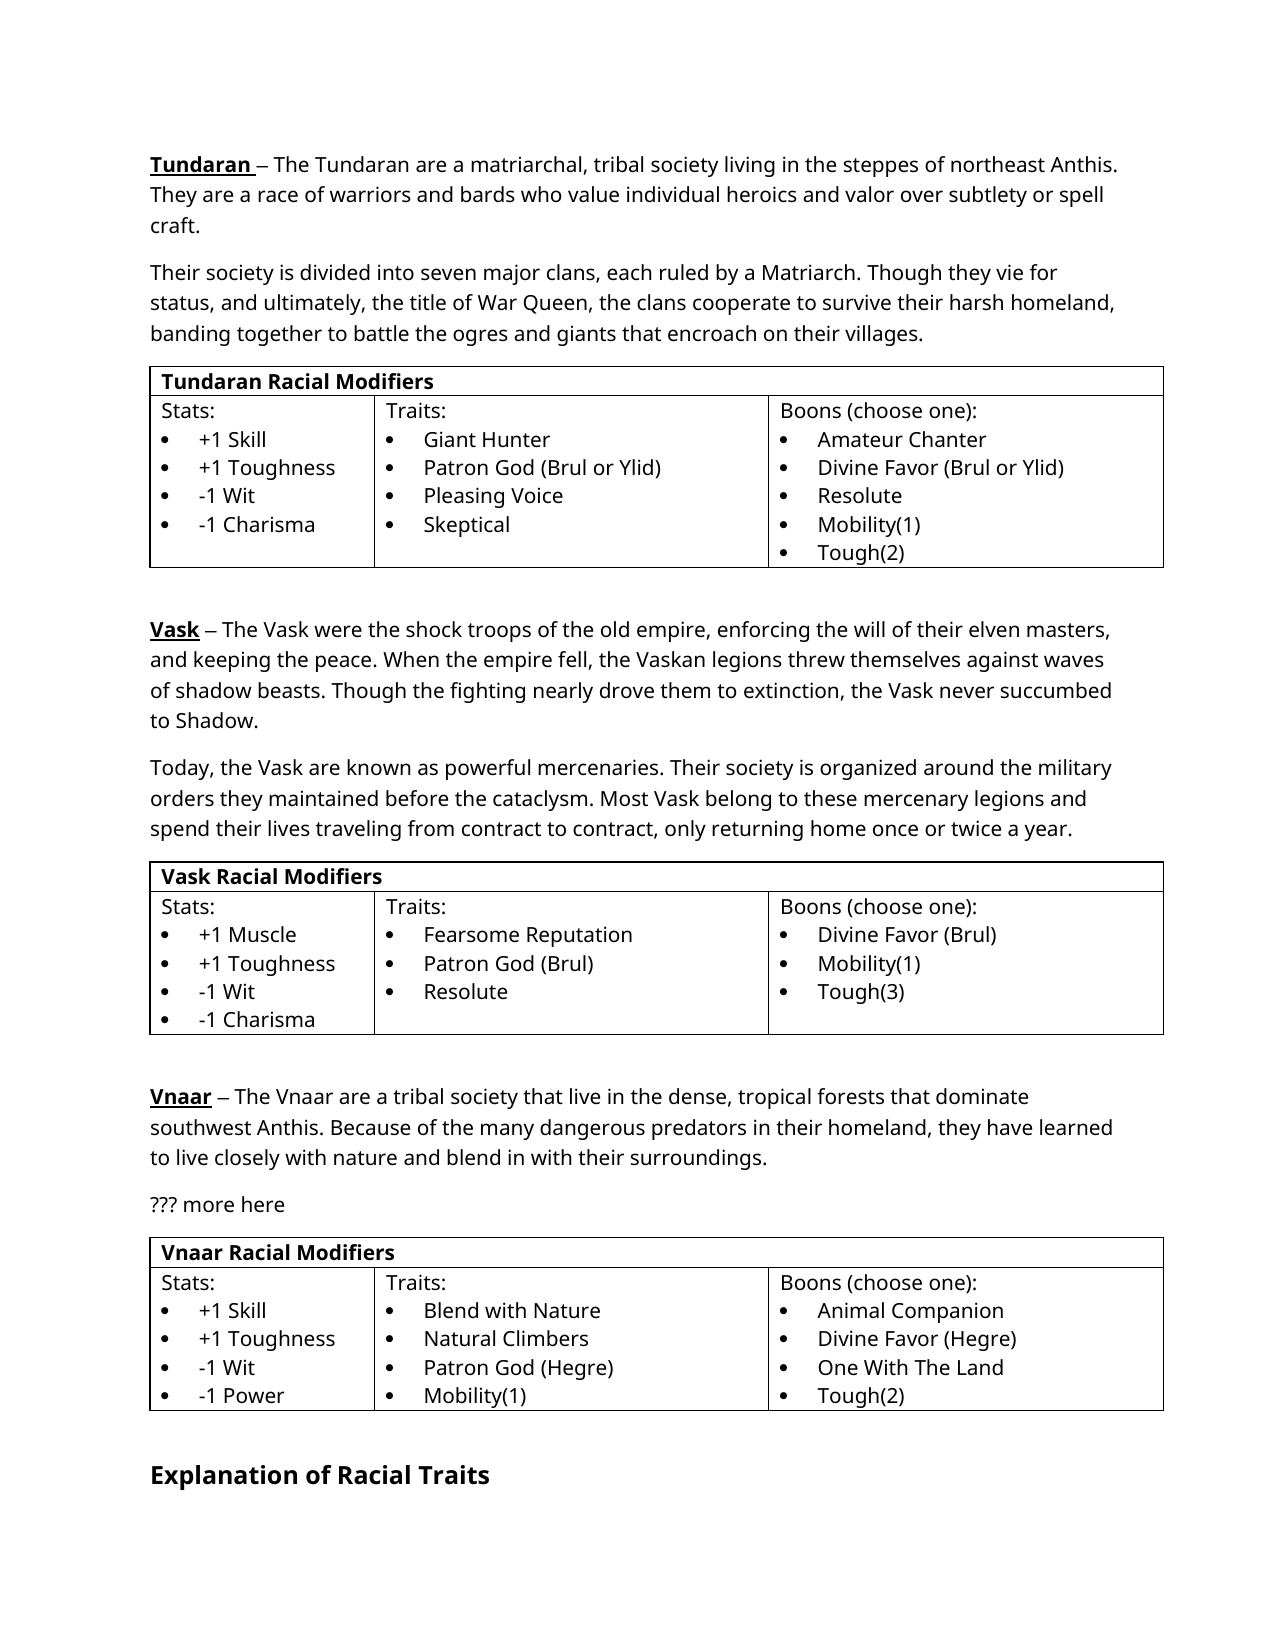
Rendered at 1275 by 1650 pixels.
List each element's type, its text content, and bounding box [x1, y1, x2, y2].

text Vnaar – The Vnaar are a tribal society that live in the dense, tropical forests that dominate southwest Anthis. Because of the many dangerous predators in their homeland, they have learned to live closely with nature and blend in with their surroundings. [150, 1082, 1125, 1171]
table_header Vask Racial Modifiers [151, 863, 1163, 891]
table_cell Boons (choose one): Amateur Chanter Divine Favor (Brul or Ylid) Resolute Mobility(1) Tough(2) [769, 396, 1163, 567]
text Today, the Vask are known as powerful mercenaries. Their society is organized around the military orders they maintained before the cataclysm. Most Vask belong to these mercenary legions and spend their lives traveling from contract to contract, only returning home once or twice a year. [150, 753, 1125, 843]
table_header Tundaran Racial Modifiers [151, 367, 1163, 395]
table_cell Stats: +1 Muscle +1 Toughness -1 Wit -1 Charisma [151, 892, 374, 1034]
table_cell Stats: +1 Skill +1 Toughness -1 Wit -1 Power [151, 1268, 374, 1410]
text Tundaran – The Tundaran are a matriarchal, tribal society living in the steppes of northeast Anthis. They are a race of warriors and bards who value individual heroics and valor over subtlety or spell craft. [150, 150, 1125, 239]
table_cell Traits: Fearsome Reputation Patron God (Brul) Resolute [375, 892, 768, 1034]
table_cell Stats: +1 Skill +1 Toughness -1 Wit -1 Charisma [151, 396, 374, 567]
text Vask – The Vask were the shock troops of the old empire, enforcing the will of their elven masters, and keeping the peace. When the empire fell, the Vaskan legions threw themselves against waves of shadow beasts. Though the fighting nearly drove them to extinction, the Vask never succumbed to Shadow. [150, 615, 1125, 735]
text ??? more here [150, 1190, 1125, 1218]
table_cell Traits: Giant Hunter Patron God (Brul or Ylid) Pleasing Voice Skeptical [375, 396, 768, 567]
table_header Vnaar Racial Modifiers [151, 1238, 1163, 1267]
text Their society is divided into seven major clans, each ruled by a Matriarch. Though they vie for status, and ultimately, the title of War Queen, the clans cooperate to survive their harsh homeland, banding together to battle the ogres and giants that encroach on their villages. [150, 258, 1125, 347]
table_cell Traits: Blend with Nature Natural Climbers Patron God (Hegre) Mobility(1) [375, 1268, 768, 1410]
table_cell Boons (choose one): Divine Favor (Brul) Mobility(1) Tough(3) [769, 892, 1163, 1034]
text Explanation of Racial Traits [150, 1458, 1125, 1492]
table_cell Boons (choose one): Animal Companion Divine Favor (Hegre) One With The Land Tough(2) [769, 1268, 1163, 1410]
